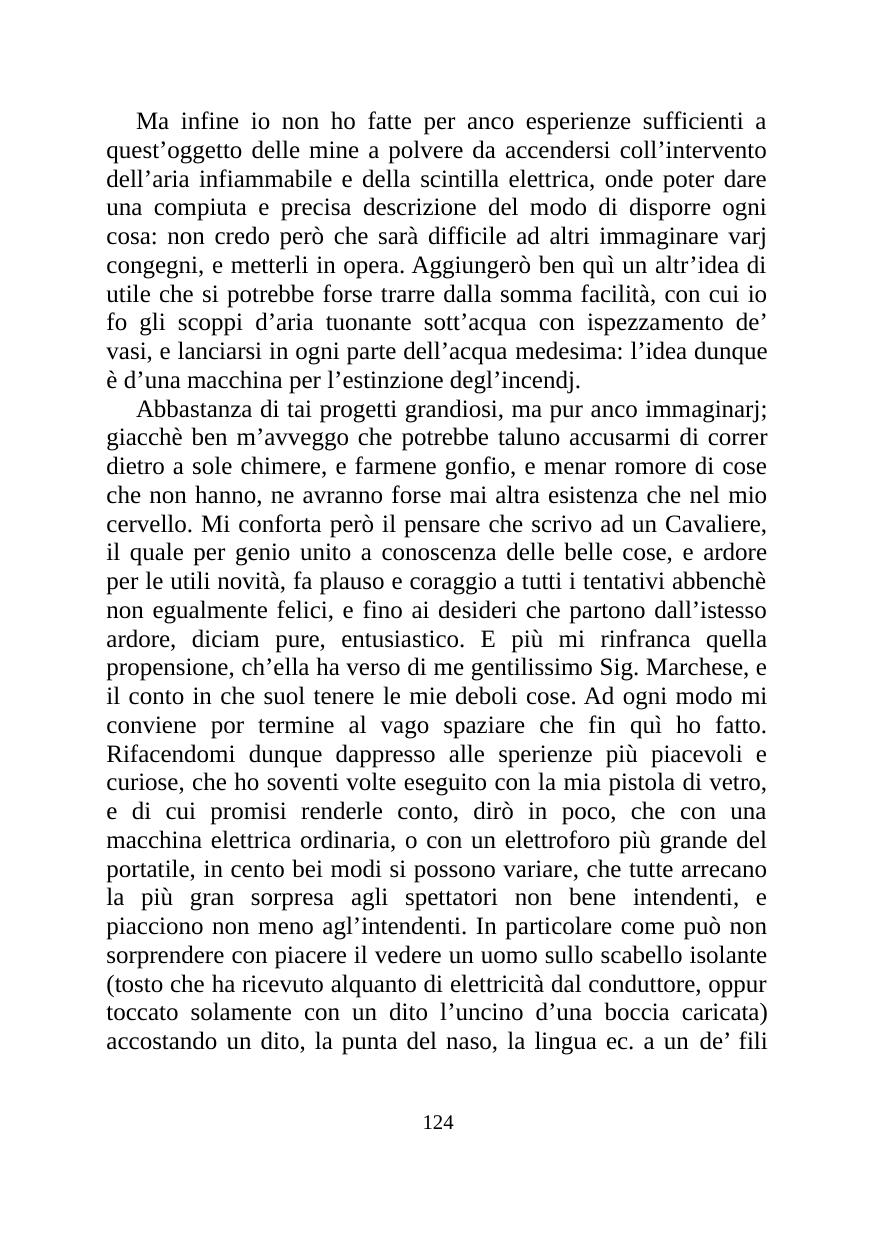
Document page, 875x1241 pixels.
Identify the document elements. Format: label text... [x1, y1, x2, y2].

text Abbastanza di tai progetti grandiosi, ma pur anco immaginarj; giacchè ben m’avveggo che potrebbe taluno accusarmi di correr dietro a sole chimere, e farmene gonfio, e menar romore di cose che non hanno, ne avranno forse mai altra esistenza che nel mio cervello. Mi conforta però il pensare che scrivo ad un Cavaliere, il quale per genio unito a conoscenza delle belle cose, e ardore per le utili novità, fa plauso e coraggio a tutti i tentativi abbenchè non egualmente felici, e fino ai desideri che partono dall’istesso ardore, diciam pure, entusiastico. E più mi rinfranca quella propensione, ch’ella ha verso di me gentilissimo Sig. Marchese, e il conto in che suol tenere le mie deboli cose. Ad ogni modo mi conviene por termine al vago spaziare che fin quì ho fatto. Rifacendomi dunque dappresso alle sperienze più piacevoli e curiose, che ho soventi volte eseguito con la mia pistola di vetro, e di cui promisi renderle conto, dirò in poco, che con una macchina elettrica ordinaria, o con un elettroforo più grande del portatile, in cento bei modi si possono variare, che tutte arrecano la più gran sorpresa agli spettatori non bene intendenti, e piacciono non meno agl’intendenti. In particolare come può non sorprendere con piacere il vedere un uomo sullo scabello isolante (tosto che ha ricevuto alquanto di elettricità dal conduttore, oppur toccato solamente con un dito l’uncino d’una boccia caricata) accostando un dito, la punta del naso, la lingua ec. a un de’ fili [106, 394, 768, 1055]
text Ma infine io non ho fatte per anco esperienze sufficienti a quest’oggetto delle mine a polvere da accendersi coll’intervento dell’aria infiammabile e della scintilla elettrica, onde poter dare una compiuta e precisa descrizione del modo di disporre ogni cosa: non credo però che sarà difficile ad altri immaginare varj congegni, e metterli in opera. Aggiungerò ben quì un altr’idea di utile che si potrebbe forse trarre dalla somma facilità, con cui io fo gli scoppi d’aria tuonante sott’acqua con ispezzamento de’ vasi, e lanciarsi in ogni parte dell’acqua medesima: l’idea dunque è d’una macchina per l’estinzione degl’incendj. [106, 106, 768, 394]
